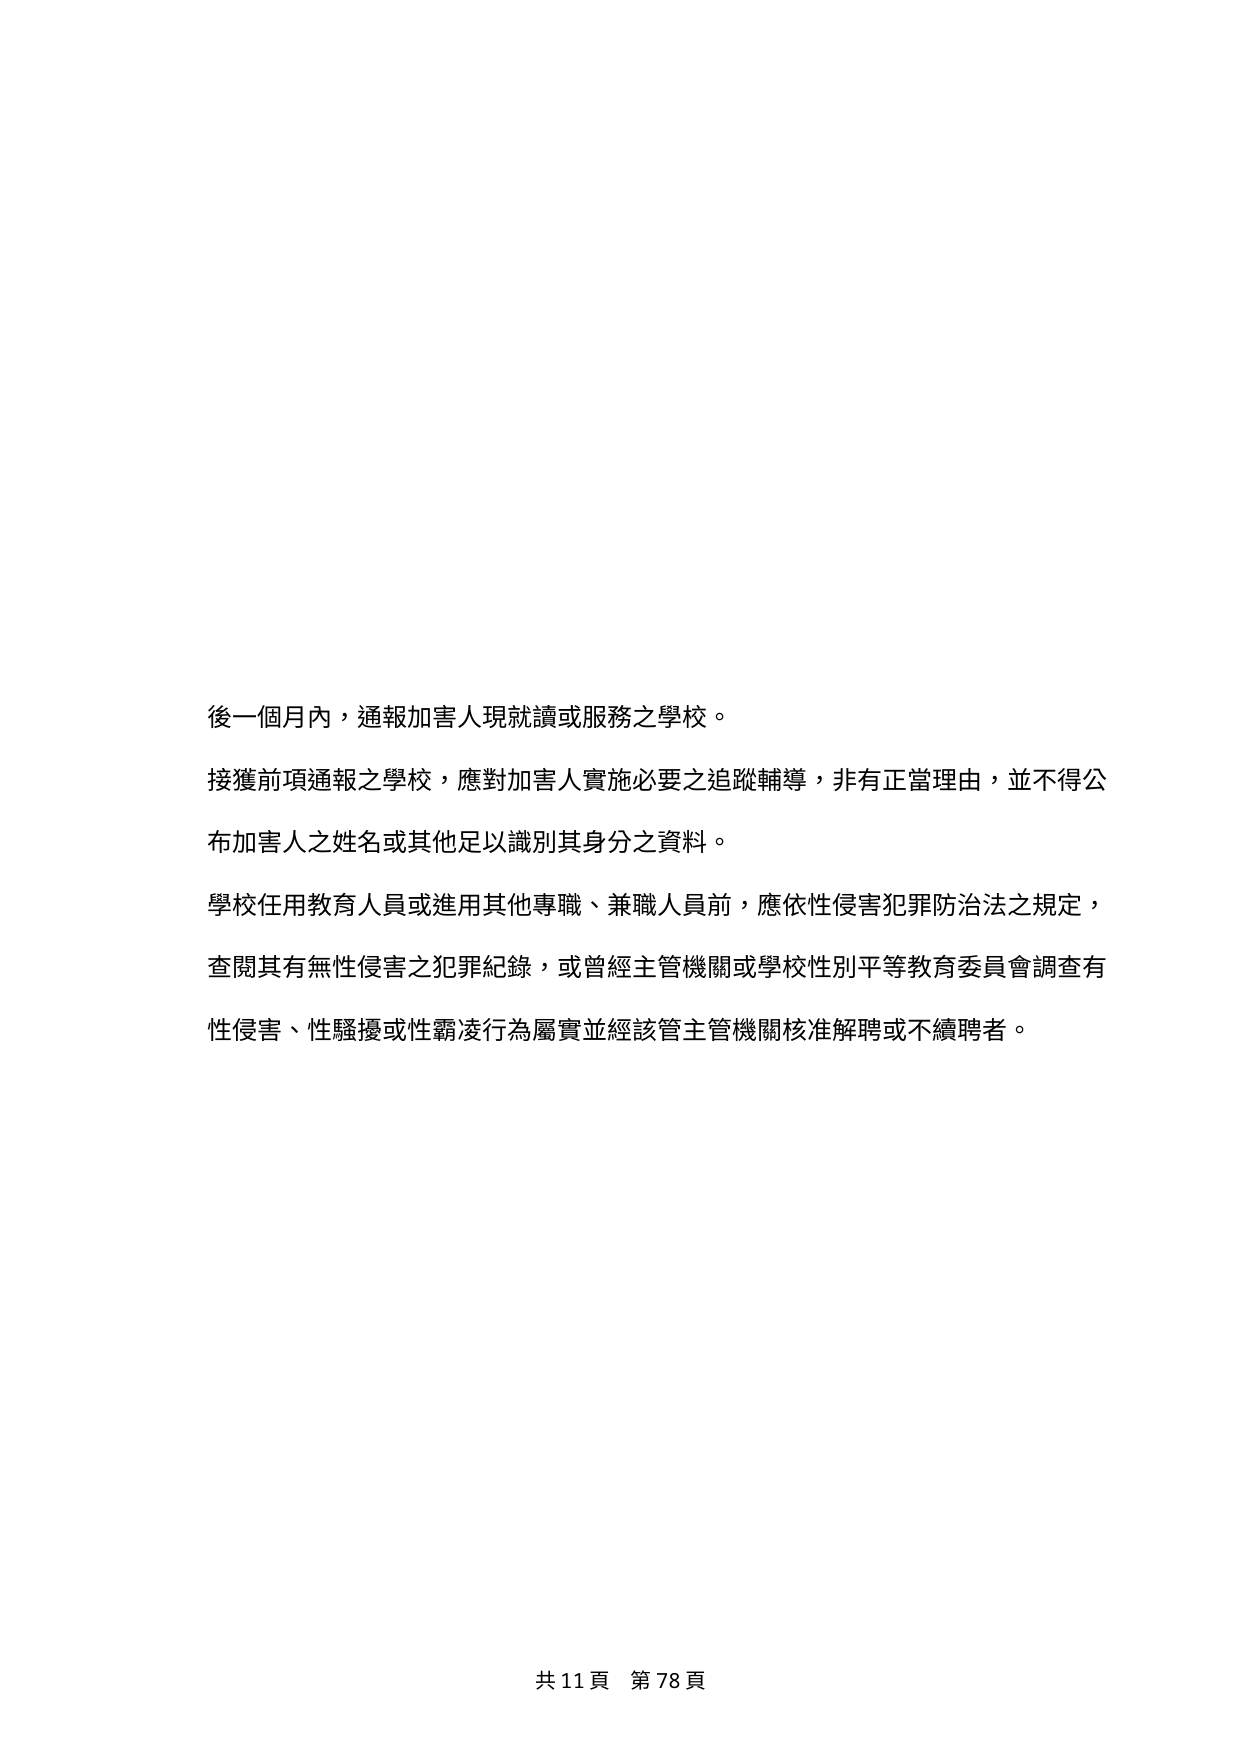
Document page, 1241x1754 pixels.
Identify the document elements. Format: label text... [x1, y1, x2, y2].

text 布加害人之姓名或其他足以識別其身分之資料。 [118, 799, 1122, 862]
text 接獲前項通報之學校，應對加害人實施必要之追蹤輔導，非有正當理由，並不得公 [118, 737, 1122, 799]
text 性侵害、性騷擾或性霸凌行為屬實並經該管主管機關核准解聘或不續聘者。 [118, 987, 1122, 1049]
text 後一個月內，通報加害人現就讀或服務之學校。 [118, 674, 1122, 737]
text 查閱其有無性侵害之犯罪紀錄，或曾經主管機關或學校性別平等教育委員會調查有 [118, 924, 1122, 987]
text 學校任用教育人員或進用其他專職、兼職人員前，應依性侵害犯罪防治法之規定， [118, 862, 1122, 924]
